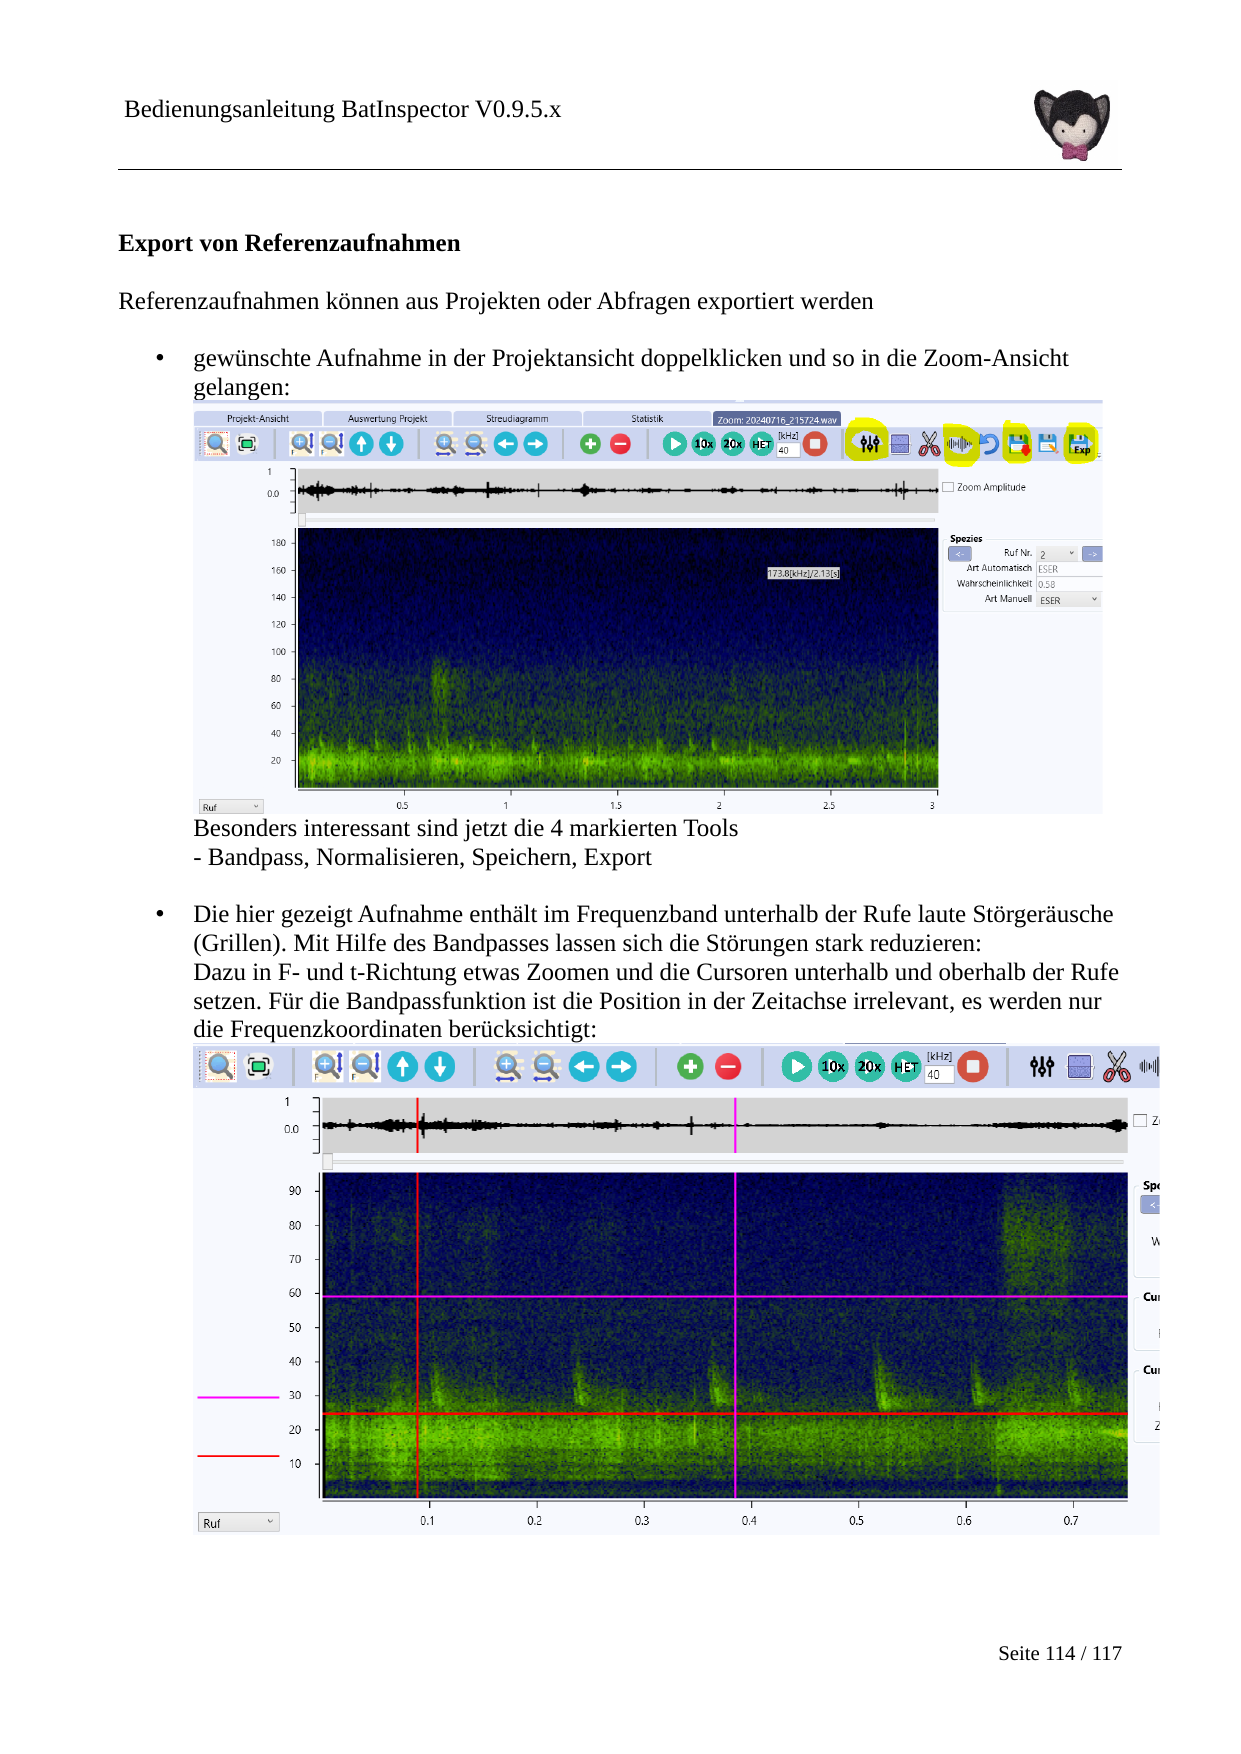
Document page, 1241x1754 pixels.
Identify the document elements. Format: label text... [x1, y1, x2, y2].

text Referenzaufnahmen können aus Projekten oder Abfragen exportiert werden [118, 286, 1122, 314]
picture [193, 1043, 1160, 1535]
list gewünschte Aufnahme in der Projektansicht doppelklicken und so in die Zoom-Ansicht gelangen: Besonders interessant sind jetzt die 4 markierten Tools - Bandpass, Normalisieren, Speichern, Export [156, 343, 1122, 899]
text Export von Referenzaufnahmen [118, 228, 1122, 257]
picture [1030, 80, 1119, 169]
picture [193, 400, 1103, 814]
list Die hier gezeigt Aufnahme enthält im Frequenzband unterhalb der Rufe laute Störgeräusche (Grillen). Mit Hilfe des Bandpasses lassen sich die Störungen stark reduzieren: Dazu in F- und t-Richtung etwas Zoomen und die Cursoren unterhalb und oberhalb der Rufe setzen. Für die Bandpassfunktion ist die Position in der Zeitachse irrelevant, es werden nur die Frequenzkoordinaten berücksichtigt: [156, 899, 1122, 1043]
